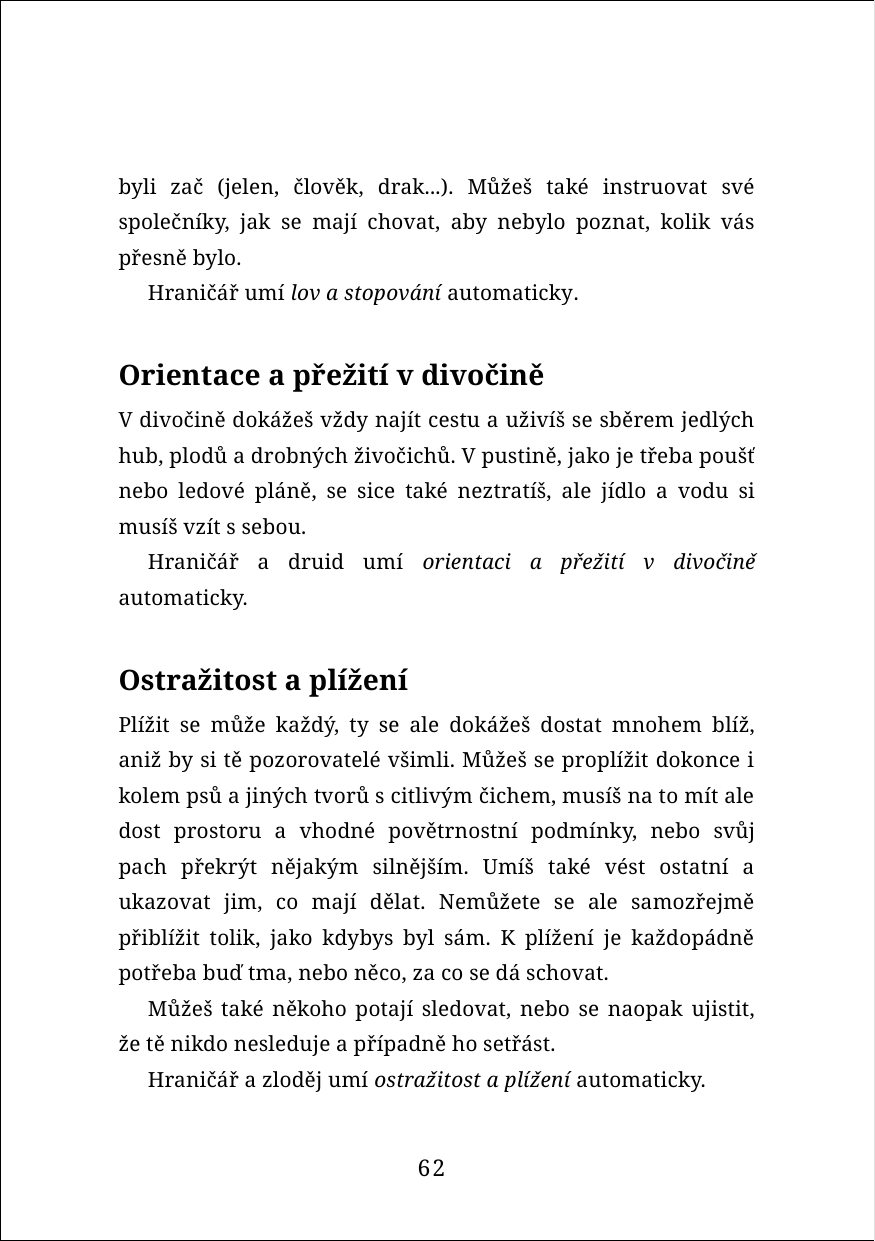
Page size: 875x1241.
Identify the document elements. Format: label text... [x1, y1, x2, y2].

text V divočině dokážeš vždy najít cestu a uživíš se sběrem jedlých hub, plodů a drobných živočichů. V pustině, jako je třeba poušť nebo ledové pláně, se sice také neztratíš, ale jídlo a vodu si musíš vzít s sebou. Hraničář a druid umí orientaci a přežití v divočině automaticky. [118, 405, 756, 611]
text Plížit se může každý, ty se ale dokážeš dostat mnohem blíž, aniž by si tě pozorovatelé všimli. Můžeš se proplížit dokonce i kolem psů a jiných tvorů s citlivým čichem, musíš na to mít ale dost prostoru a vhodné povětrnostní podmínky, nebo svůj pach překrýt nějakým silnějším. Umíš také vést ostatní a ukazovat jim, co mají dělat. Nemůžete se ale samozřejmě přiblížit tolik, jako kdybys byl sám. K plížení je každopádně potřeba buď tma, nebo něco, za co se dá schovat. Můžeš také někoho potají sledovat, nebo se naopak ujistit, že tě nikdo nesleduje a případně ho setřást. Hraničář a zloděj umí ostražitost a plížení automaticky. [118, 710, 756, 1093]
text byli zač (jelen, člověk, drak...). Můžeš také instruovat své společníky, jak se mají chovat, aby nebylo poznat, kolik vás přesně bylo. Hraničář umí lov a stopování automaticky. [118, 172, 756, 307]
subtitle Ostražitost a plížení [118, 660, 756, 698]
subtitle Orientace a přežití v divočině [118, 355, 756, 393]
